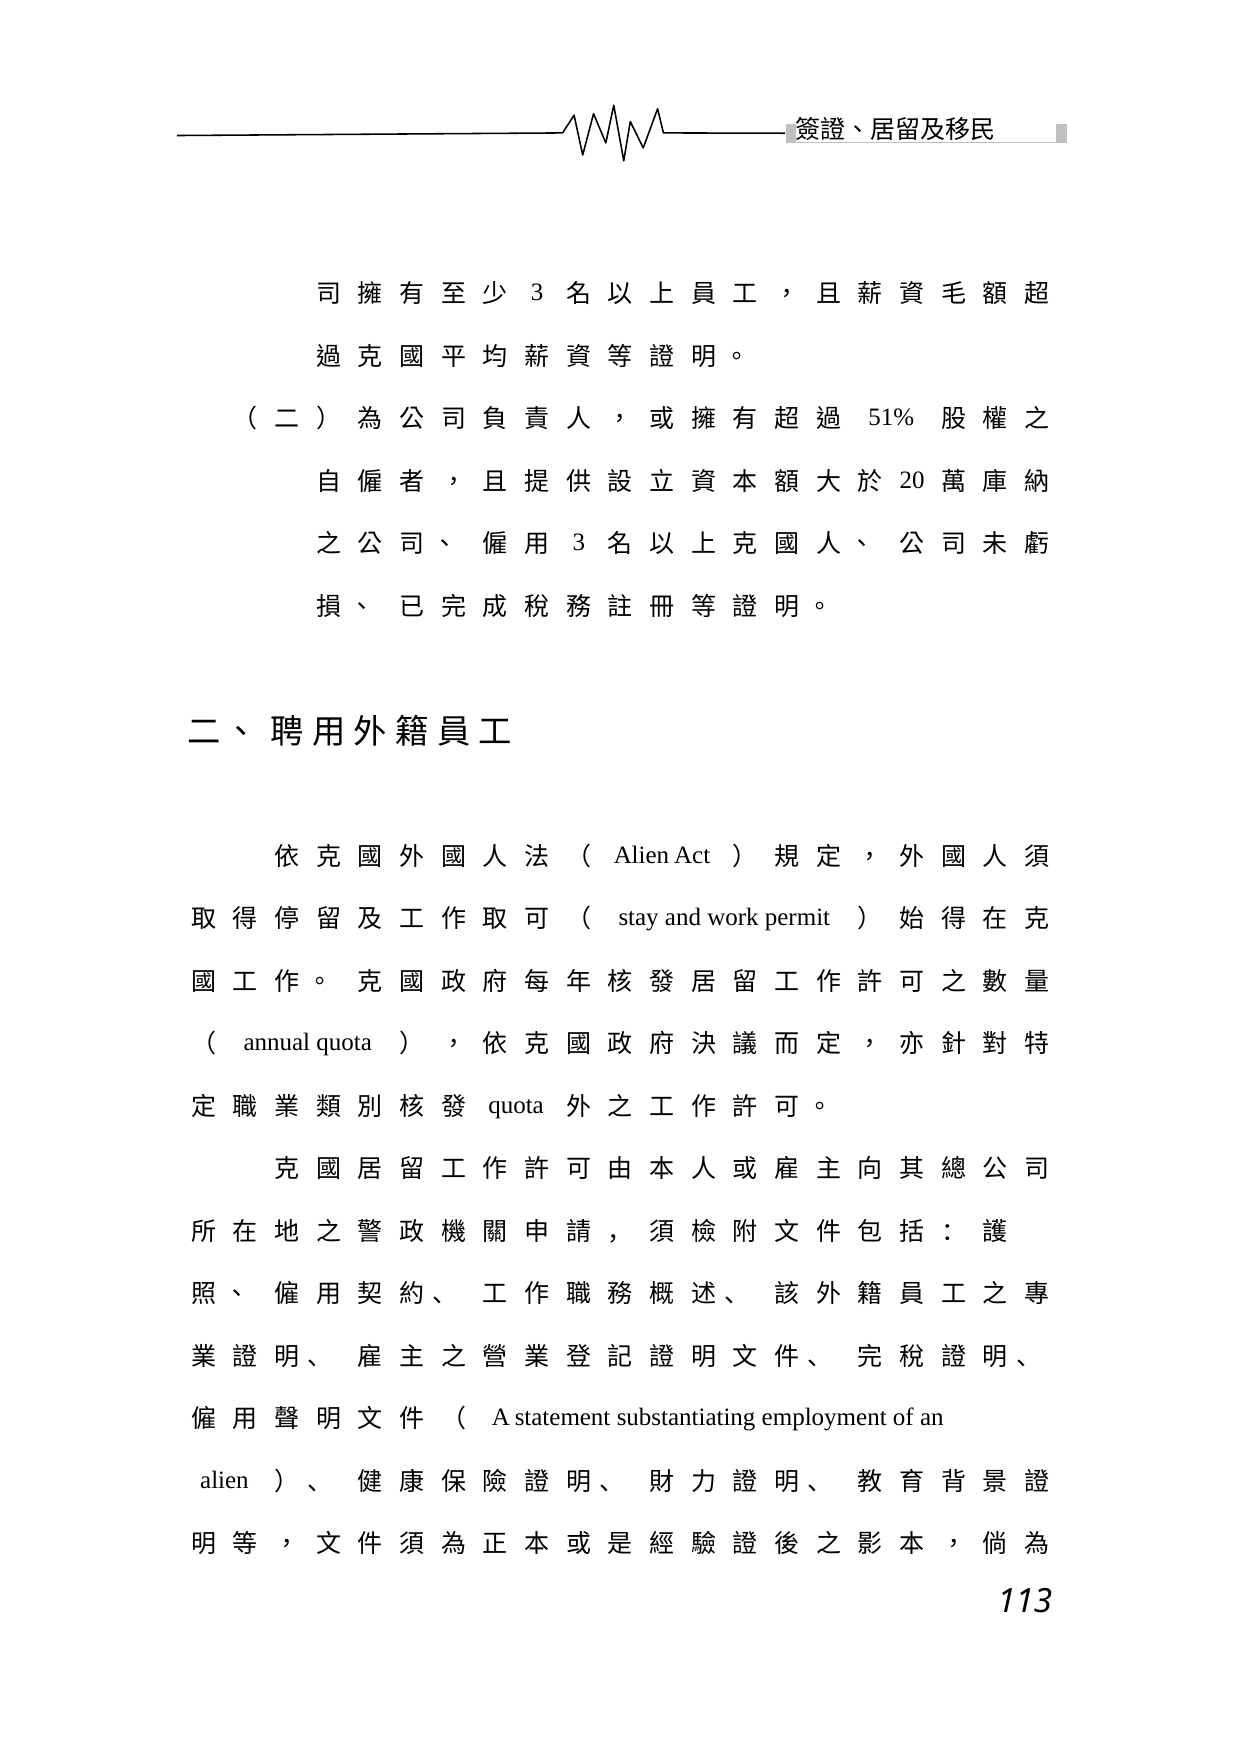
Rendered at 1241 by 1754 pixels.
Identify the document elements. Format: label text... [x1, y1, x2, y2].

text 依克國外國人法（Alien Act）規定，外國人須取得停留及工作取可（stay and work permit）始得在克國工作。克國政府每年核發居留工作許可之數量（annual quota），依克國政府決議而定，亦針對特定職業類別核發quota外之工作許可。 [183, 813, 1058, 1125]
text （二）為公司負責人，或擁有超過51%股權之自僱者，且提供設立資本額大於20萬庫納之公司、僱用3名以上克國人、公司未虧損、已完成稅務註冊等證明。 [207, 375, 1058, 625]
text 克國居留工作許可由本人或雇主向其總公司所在地之警政機關申請，須檢附文件包括：護照、僱用契約、工作職務概述、該外籍員工之專業證明、雇主之營業登記證明文件、完稅證明、僱用聲明文件（A statement substantiating employment of an alien）、健康保險證明、財力證明、教育背景證明等，文件須為正本或是經驗證後之影本，倘為 [183, 1125, 1058, 1563]
text 司擁有至少3名以上員工，且薪資毛額超過克國平均薪資等證明。 [207, 250, 1058, 375]
text 二、聘用外籍員工 [183, 688, 1058, 750]
